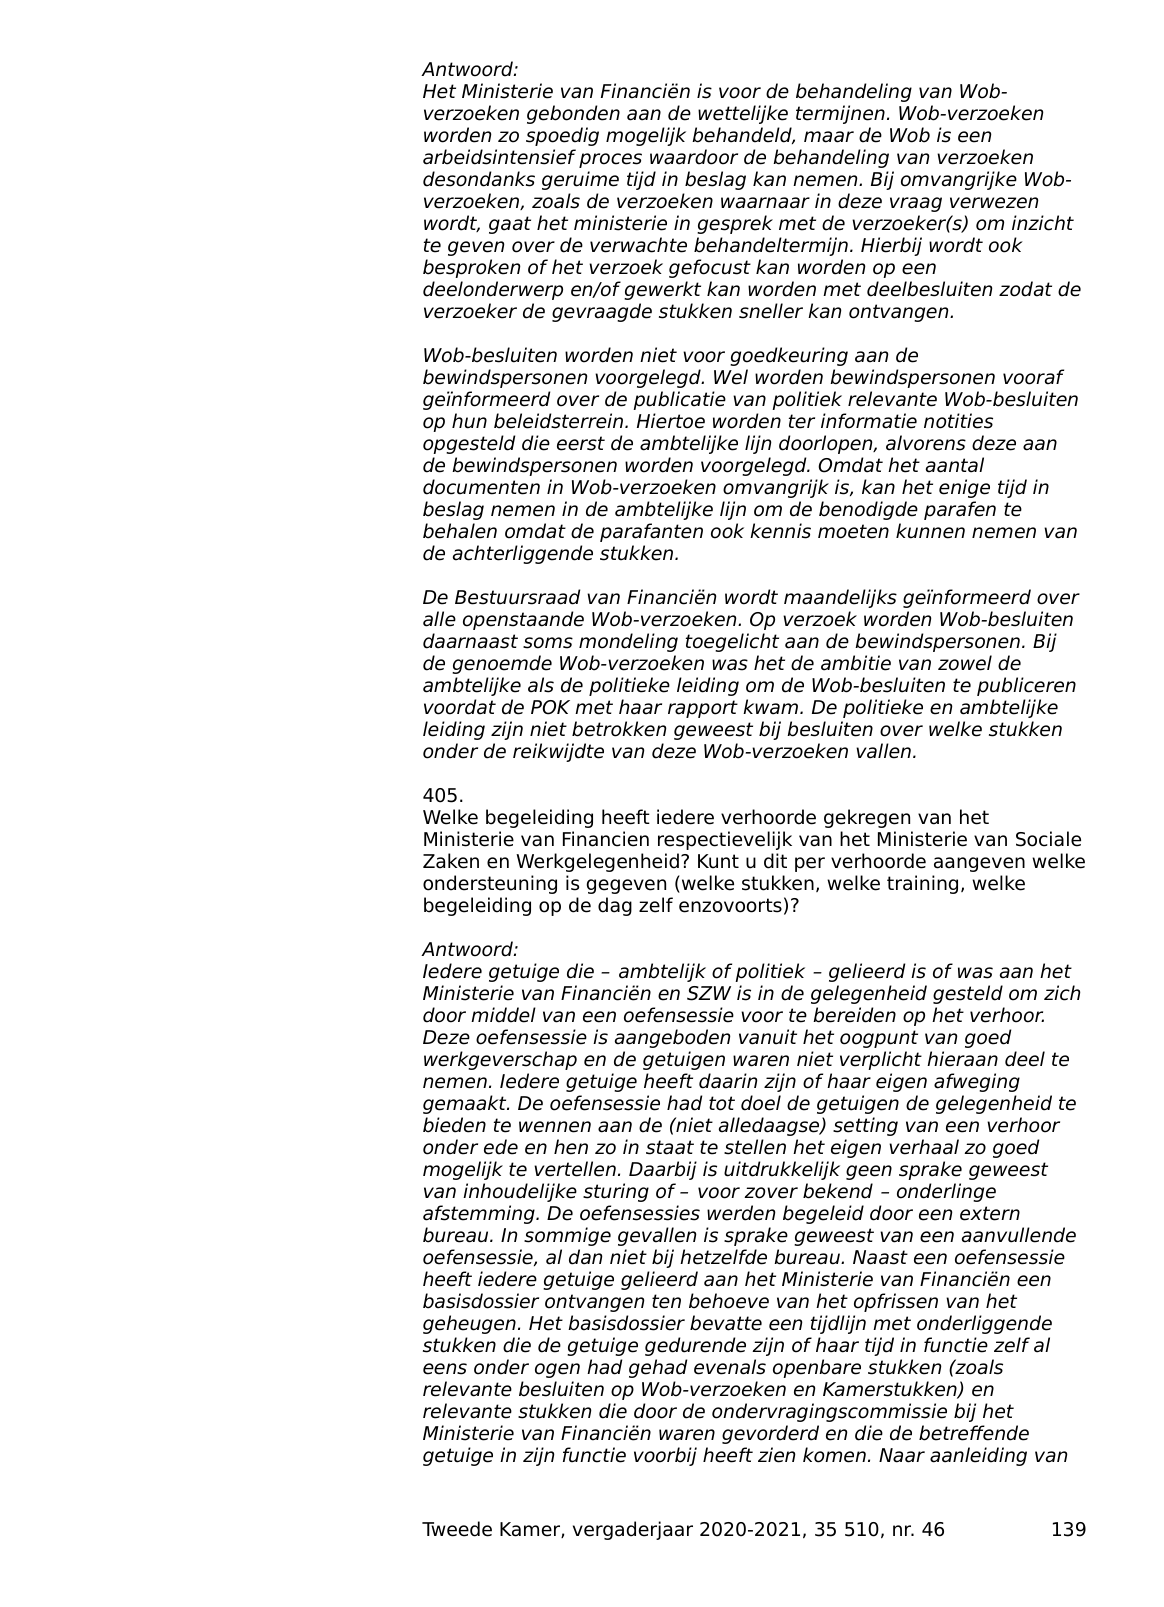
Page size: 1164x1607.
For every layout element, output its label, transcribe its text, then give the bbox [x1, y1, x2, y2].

text Antwoord: [422, 939, 1087, 961]
text Het Ministerie van Financiën is voor de behandeling van Wob-verzoeken gebonden aan de wettelijke termijnen. Wob-verzoeken worden zo spoedig mogelijk behandeld, maar de Wob is een arbeidsintensief proces waardoor de behandeling van verzoeken desondanks geruime tijd in beslag kan nemen. Bij omvangrijke Wob-verzoeken, zoals de verzoeken waarnaar in deze vraag verwezen wordt, gaat het ministerie in gesprek met de verzoeker(s) om inzicht te geven over de verwachte behandeltermijn. Hierbij wordt ook besproken of het verzoek gefocust kan worden op een deelonderwerp en/of gewerkt kan worden met deelbesluiten zodat de verzoeker de gevraagde stukken sneller kan ontvangen. [422, 81, 1087, 323]
text Antwoord: [422, 59, 1087, 81]
text De Bestuursraad van Financiën wordt maandelijks geïnformeerd over alle openstaande Wob-verzoeken. Op verzoek worden Wob-besluiten daarnaast soms mondeling toegelicht aan de bewindspersonen. Bij de genoemde Wob-verzoeken was het de ambitie van zowel de ambtelijke als de politieke leiding om de Wob-besluiten te publiceren voordat de POK met haar rapport kwam. De politieke en ambtelijke leiding zijn niet betrokken geweest bij besluiten over welke stukken onder de reikwijdte van deze Wob-verzoeken vallen. [422, 587, 1087, 763]
text Iedere getuige die – ambtelijk of politiek – gelieerd is of was aan het Ministerie van Financiën en SZW is in de gelegenheid gesteld om zich door middel van een oefensessie voor te bereiden op het verhoor. Deze oefensessie is aangeboden vanuit het oogpunt van goed werkgeverschap en de getuigen waren niet verplicht hieraan deel te nemen. Iedere getuige heeft daarin zijn of haar eigen afweging gemaakt. De oefensessie had tot doel de getuigen de gelegenheid te bieden te wennen aan de (niet alledaagse) setting van een verhoor onder ede en hen zo in staat te stellen het eigen verhaal zo goed mogelijk te vertellen. Daarbij is uitdrukkelijk geen sprake geweest van inhoudelijke sturing of – voor zover bekend – onderlinge afstemming. De oefensessies werden begeleid door een extern bureau. In sommige gevallen is sprake geweest van een aanvullende oefensessie, al dan niet bij hetzelfde bureau. Naast een oefensessie heeft iedere getuige gelieerd aan het Ministerie van Financiën een basisdossier ontvangen ten behoeve van het opfrissen van het geheugen. Het basisdossier bevatte een tijdlijn met onderliggende stukken die de getuige gedurende zijn of haar tijd in functie zelf al eens onder ogen had gehad evenals openbare stukken (zoals relevante besluiten op Wob-verzoeken en Kamerstukken) en relevante stukken die door de ondervragingscommissie bij het Ministerie van Financiën waren gevorderd en die de betreffende getuige in zijn functie voorbij heeft zien komen. Naar aanleiding van [422, 961, 1087, 1467]
text Welke begeleiding heeft iedere verhoorde gekregen van het Ministerie van Financien respectievelijk van het Ministerie van Sociale Zaken en Werkgelegenheid? Kunt u dit per verhoorde aangeven welke ondersteuning is gegeven (welke stukken, welke training, welke begeleiding op de dag zelf enzovoorts)? [422, 807, 1087, 917]
text Wob-besluiten worden niet voor goedkeuring aan de bewindspersonen voorgelegd. Wel worden bewindspersonen vooraf geïnformeerd over de publicatie van politiek relevante Wob-besluiten op hun beleidsterrein. Hiertoe worden ter informatie notities opgesteld die eerst de ambtelijke lijn doorlopen, alvorens deze aan de bewindspersonen worden voorgelegd. Omdat het aantal documenten in Wob-verzoeken omvangrijk is, kan het enige tijd in beslag nemen in de ambtelijke lijn om de benodigde parafen te behalen omdat de parafanten ook kennis moeten kunnen nemen van de achterliggende stukken. [422, 345, 1087, 565]
text 405. [422, 785, 1087, 807]
